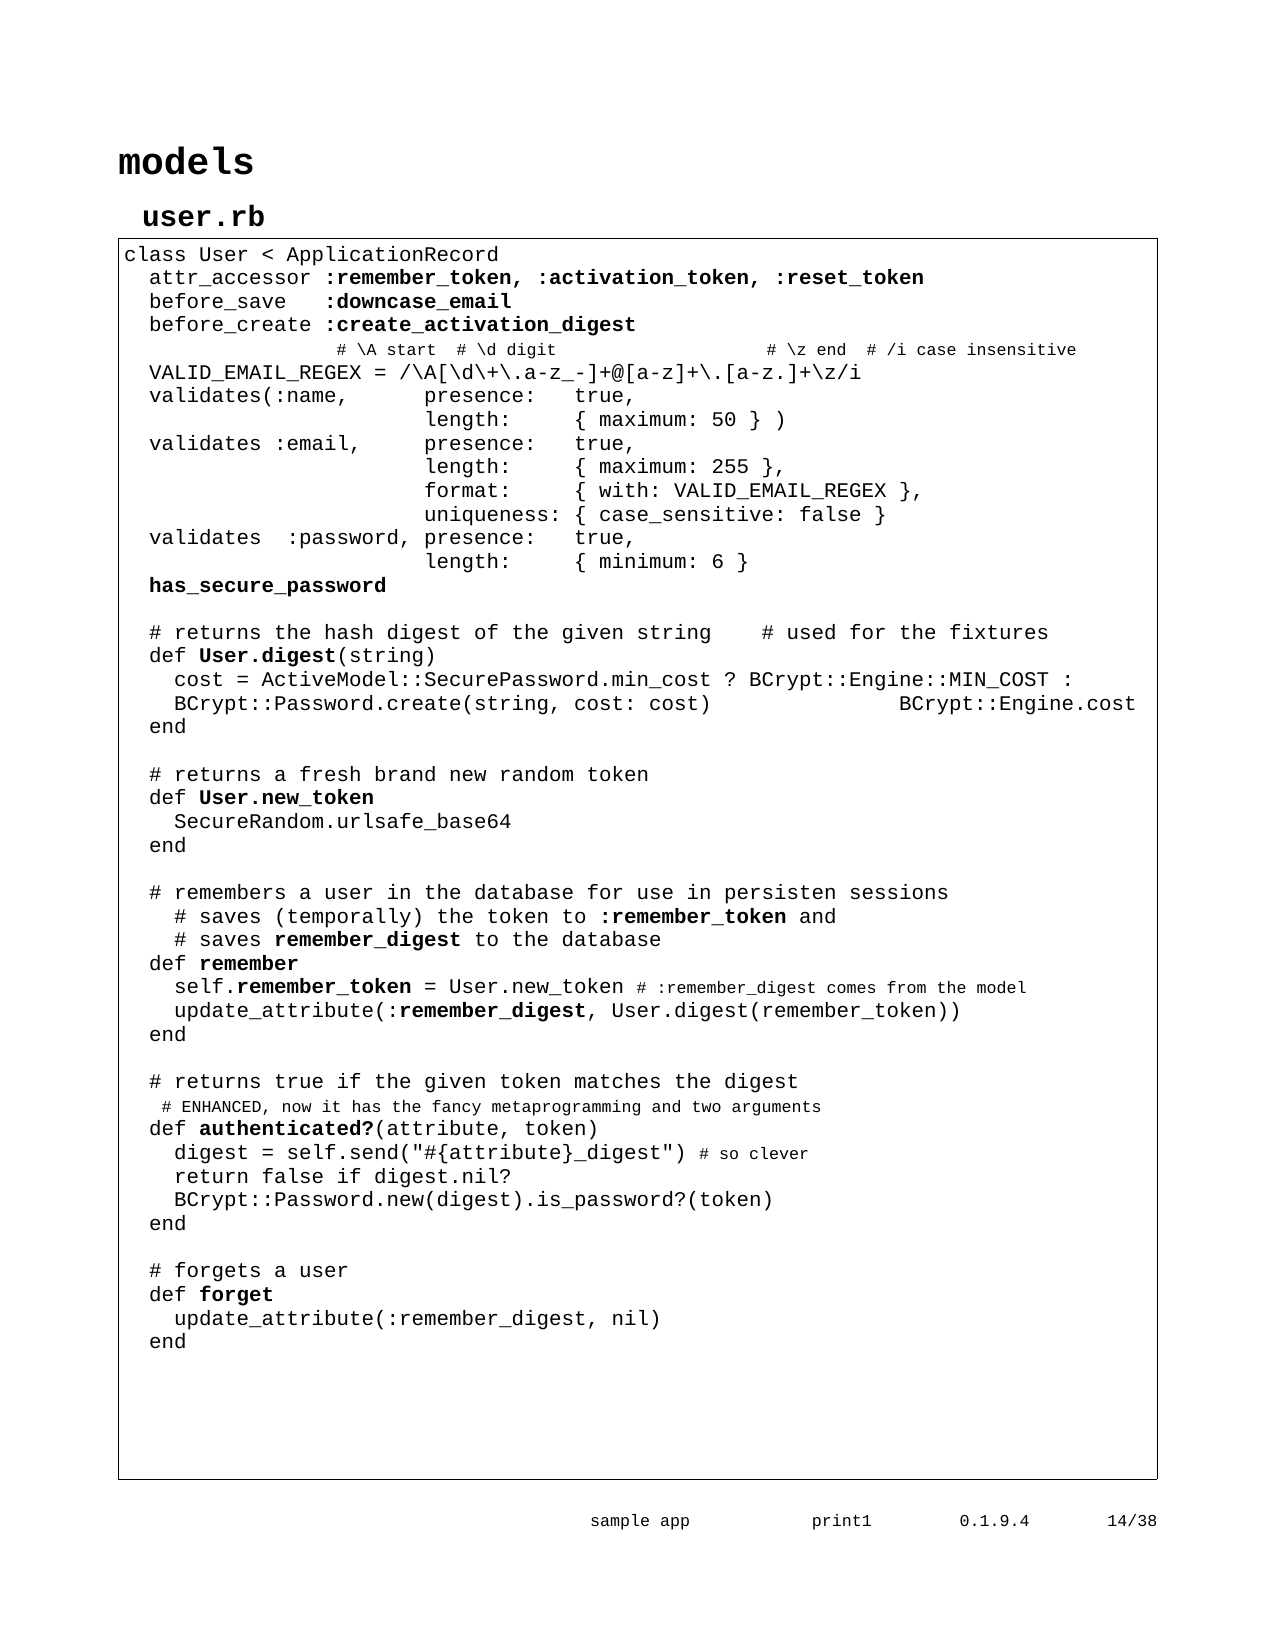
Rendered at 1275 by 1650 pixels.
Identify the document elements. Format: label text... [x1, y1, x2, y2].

subtitle models [118, 143, 1157, 186]
subtitle user.rb [142, 201, 1157, 235]
table_header class User < ApplicationRecord attr_accessor :remember_token, :activation_token, :reset_token before_save :downcase_email before_create :create_activation_digest # \A start # \d digit # \z end # /i case insensitive VALID_EMAIL_REGEX = /\A[\d\+\.a-z_-]+@[a-z]+\.[a-z.]+\z/i validates(:name, presence: true, length: { maximum: 50 } ) validates :email, presence: true, length: { maximum: 255 }, format: { with: VALID_EMAIL_REGEX }, uniqueness: { case_sensitive: false } validates :password, presence: true, length: { minimum: 6 } has_secure_password # returns the hash digest of the given string # used for the fixtures def User.digest(string) cost = ActiveModel::SecurePassword.min_cost ? BCrypt::Engine::MIN_COST : BCrypt::Password.create(string, cost: cost) BCrypt::Engine.cost end # returns a fresh brand new random token def User.new_token SecureRandom.urlsafe_base64 end # remembers a user in the database for use in persisten sessions # saves (temporally) the token to :remember_token and # saves remember_digest to the database def remember self.remember_token = User.new_token # :remember_digest comes from the model update_attribute(:remember_digest, User.digest(remember_token)) end # returns true if the given token matches the digest # ENHANCED, now it has the fancy metaprogramming and two arguments def authenticated?(attribute, token) digest = self.send("#{attribute}_digest") # so clever return false if digest.nil? BCrypt::Password.new(digest).is_password?(token) end # forgets a user def forget update_attribute(:remember_digest, nil) end [119, 239, 1157, 1479]
